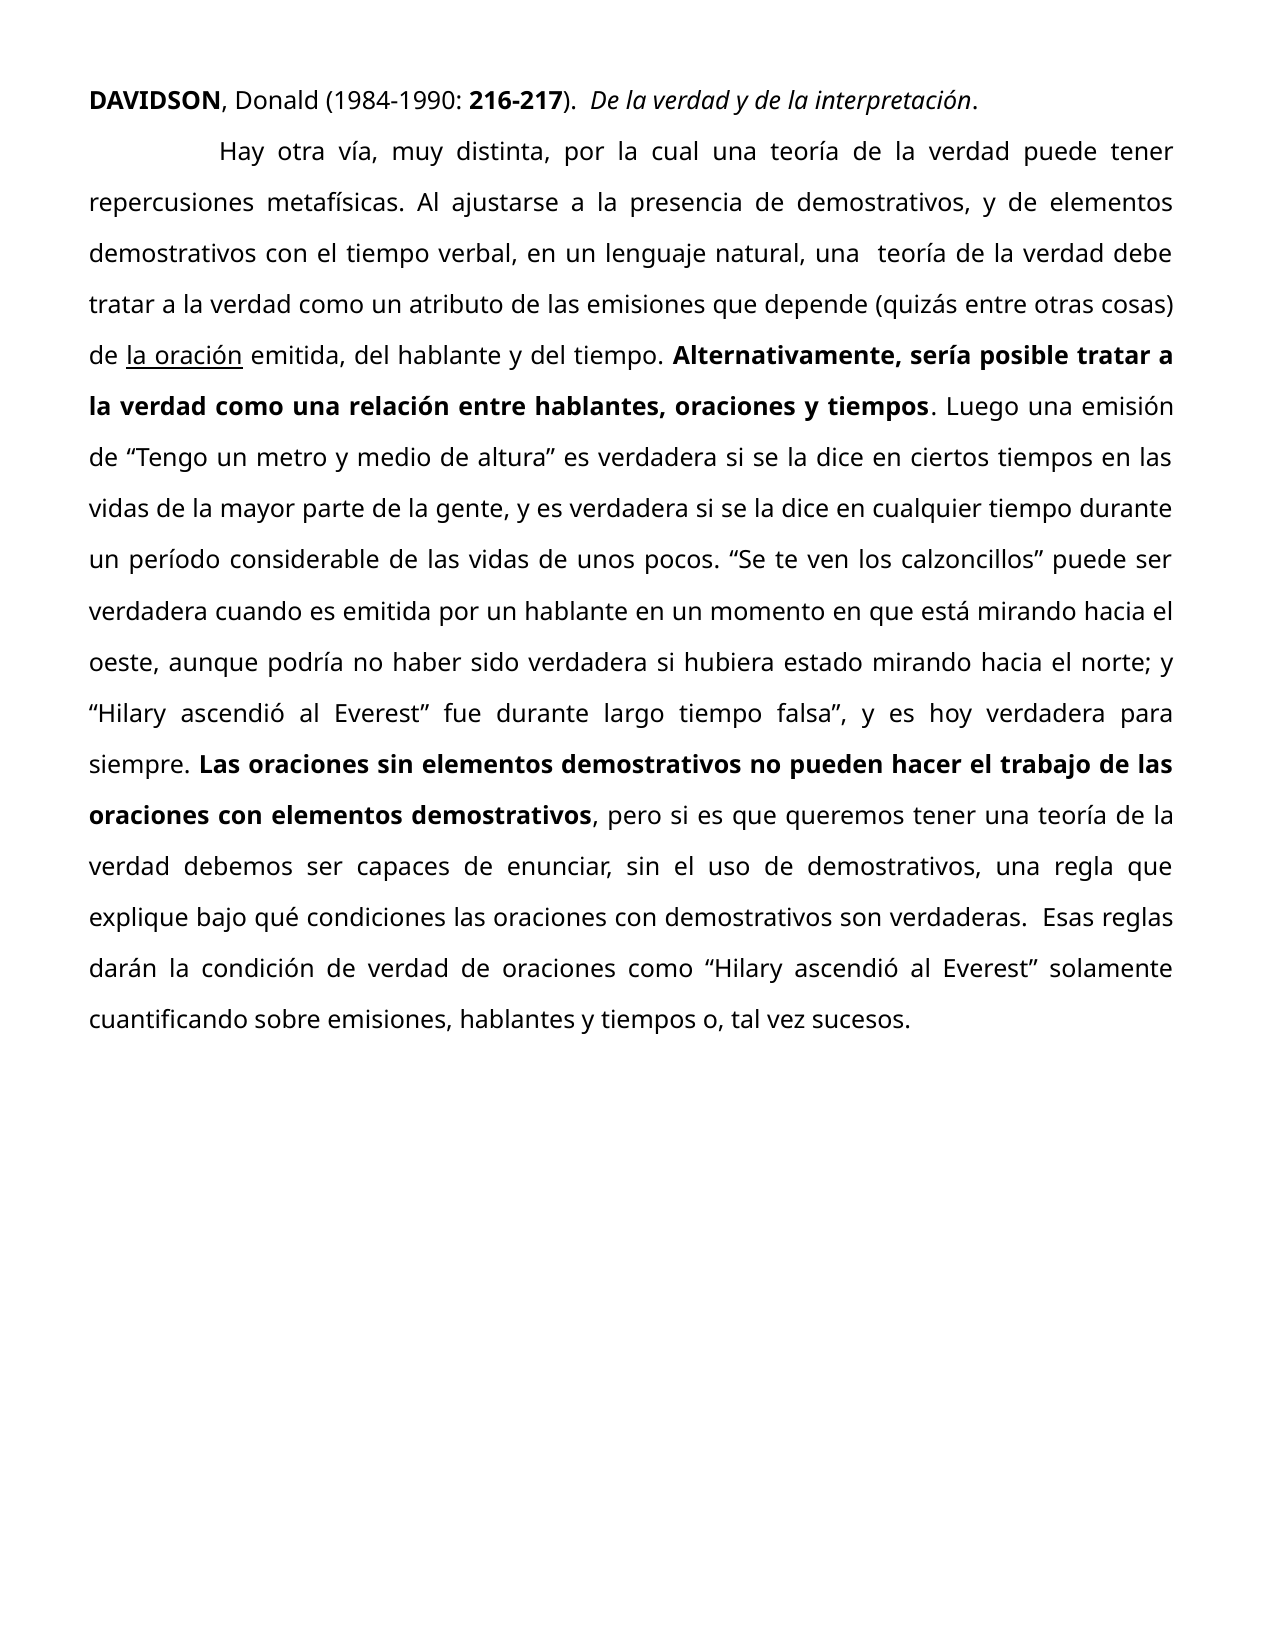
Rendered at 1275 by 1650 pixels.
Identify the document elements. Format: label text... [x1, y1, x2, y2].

text Hay otra vía, muy distinta, por la cual una teoría de la verdad puede tener repercusiones metafísicas. Al ajustarse a la presencia de demostrativos, y de elementos demostrativos con el tiempo verbal, en un lenguaje natural, una teoría de la verdad debe tratar a la verdad como un atributo de las emisiones que depende (quizás entre otras cosas) de la oración emitida, del hablante y del tiempo. Alternativamente, sería posible tratar a la verdad como una relación entre hablantes, oraciones y tiempos. Luego una emisión de “Tengo un metro y medio de altura” es verdadera si se la dice en ciertos tiempos en las vidas de la mayor parte de la gente, y es verdadera si se la dice en cualquier tiempo durante un período considerable de las vidas de unos pocos. “Se te ven los calzoncillos” puede ser verdadera cuando es emitida por un hablante en un momento en que está mirando hacia el oeste, aunque podría no haber sido verdadera si hubiera estado mirando hacia el norte; y “Hilary ascendió al Everest” fue durante largo tiempo falsa”, y es hoy verdadera para siempre. Las oraciones sin elementos demostrativos no pueden hacer el trabajo de las oraciones con elementos demostrativos, pero si es que queremos tener una teoría de la verdad debemos ser capaces de enunciar, sin el uso de demostrativos, una regla que explique bajo qué condiciones las oraciones con demostrativos son verdaderas. Esas reglas darán la condición de verdad de oraciones como “Hilary ascendió al Everest” solamente cuantificando sobre emisiones, hablantes y tiempos o, tal vez sucesos. [88, 134, 1174, 1036]
text DAVIDSON, Donald (1984-1990: 216-217). De la verdad y de la interpretación. [88, 83, 1174, 117]
